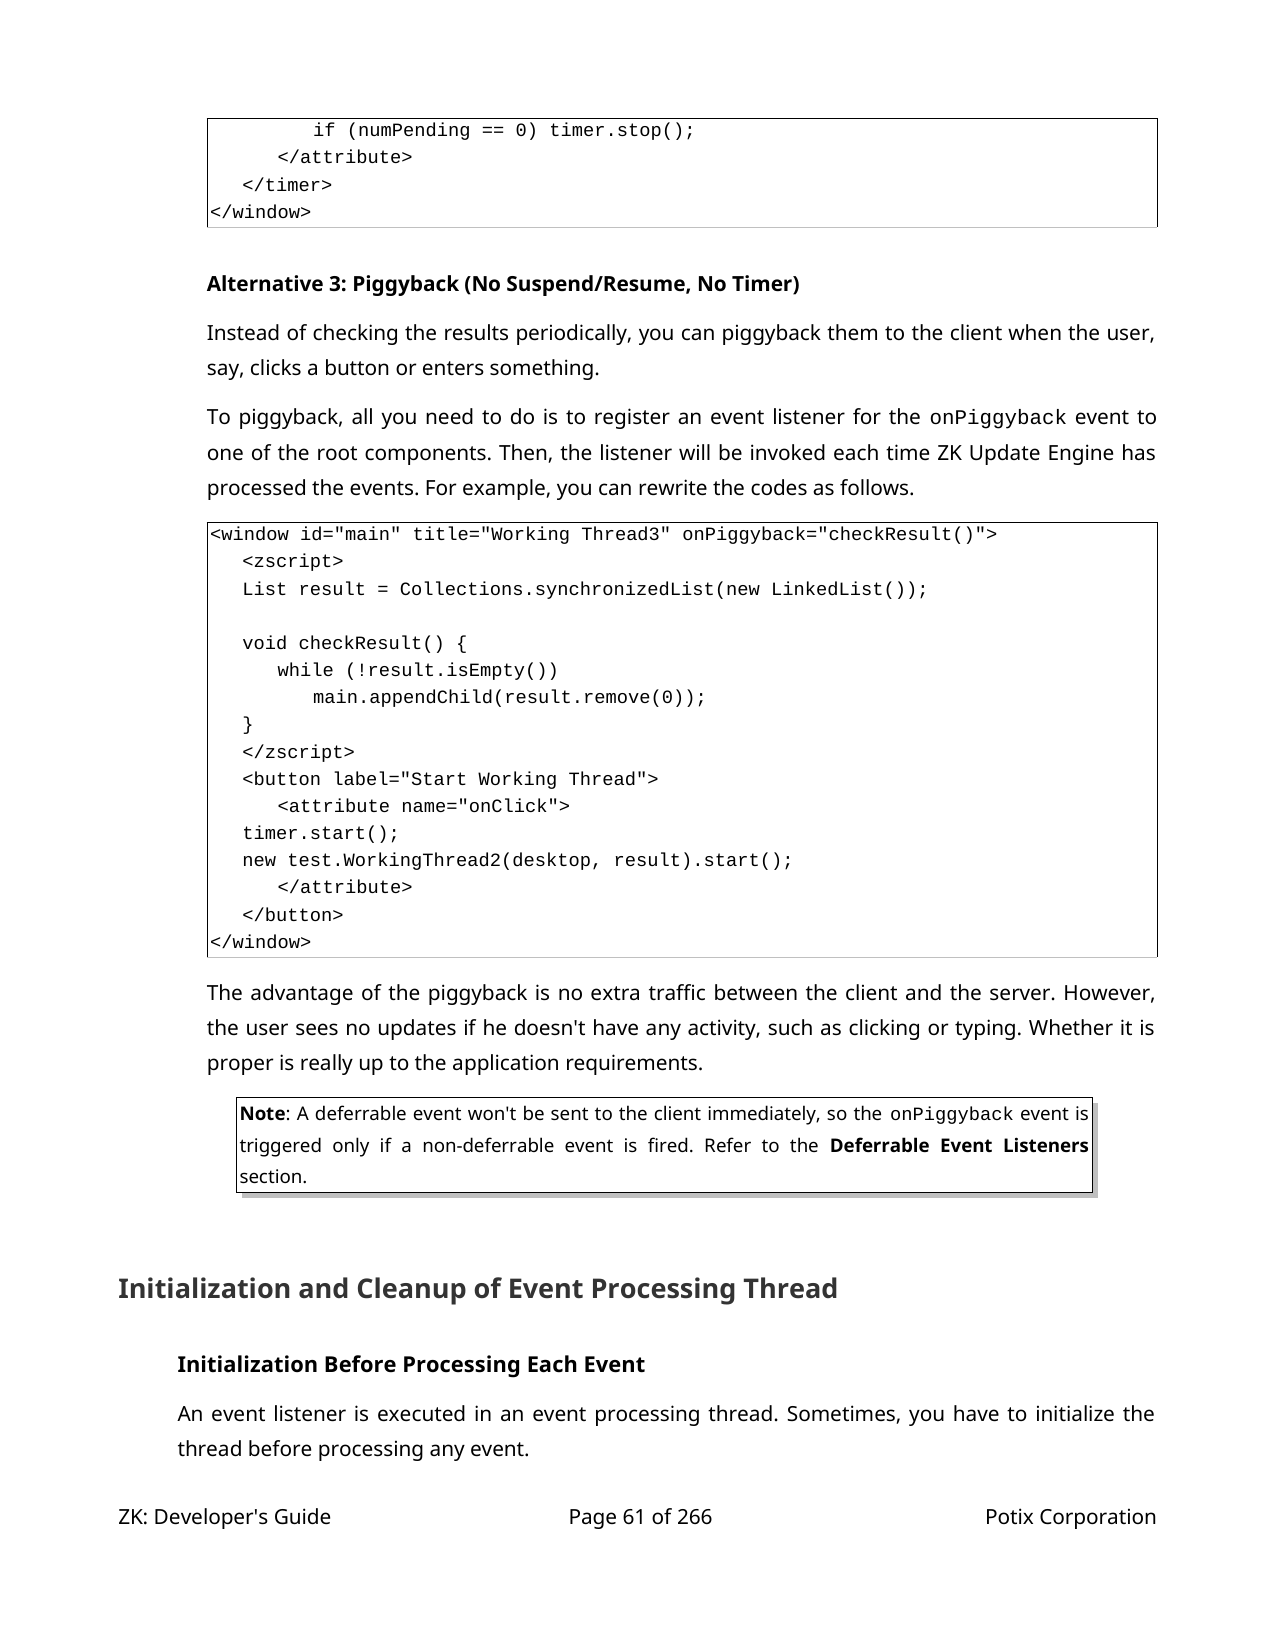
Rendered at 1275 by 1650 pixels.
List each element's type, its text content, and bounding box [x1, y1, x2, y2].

text </button> [208, 903, 1157, 927]
text new test.WorkingThread2(desktop, result).start(); [208, 848, 1157, 872]
text Note: A deferrable event won't be sent to the client immediately, so the onPiggyback event is triggered only if a non-deferrable event is fired. Refer to the Deferrable Event Listeners section. [237, 1098, 1092, 1192]
subtitle Alternative 3: Piggyback (No Suspend/Resume, No Timer) [207, 269, 1157, 298]
text </window> [208, 200, 1157, 227]
text main.appendChild(result.remove(0)); [208, 685, 1157, 709]
subtitle Initialization and Cleanup of Event Processing Thread [118, 1269, 1157, 1306]
text while (!result.isEmpty()) [208, 658, 1157, 682]
text <button label="Start Working Thread"> [208, 767, 1157, 791]
text </attribute> [208, 875, 1157, 900]
text An event listener is executed in an event processing thread. Sometimes, you have to initialize the thread before processing any event. [177, 1399, 1157, 1463]
text </timer> [208, 172, 1157, 197]
text <window id="main" title="Working Thread3" onPiggyback="checkResult()"> [208, 523, 1157, 546]
text </window> [208, 930, 1157, 957]
text To piggyback, all you need to do is to register an event listener for the onPiggyback event to one of the root components. Then, the listener will be invoked each time ZK Update Engine has processed the events. For example, you can rewrite the codes as follows. [207, 402, 1157, 501]
text timer.start(); [208, 821, 1157, 845]
text void checkResult() { [208, 631, 1157, 655]
text <zscript> [208, 549, 1157, 573]
text if (numPending == 0) timer.stop(); [208, 119, 1157, 142]
text Instead of checking the results periodically, you can piggyback them to the client when the user, say, clicks a button or enters something. [207, 318, 1157, 382]
subtitle Initialization Before Processing Each Event [177, 1348, 1157, 1378]
text <attribute name="onClick"> [208, 794, 1157, 818]
text List result = Collections.synchronizedList(new LinkedList()); [208, 576, 1157, 601]
text } [208, 712, 1157, 737]
text </zscript> [208, 739, 1157, 764]
text The advantage of the piggyback is no extra traffic between the client and the server. However, the user sees no updates if he doesn't have any activity, such as clicking or typing. Whether it is proper is really up to the application requirements. [207, 978, 1157, 1076]
text </attribute> [208, 145, 1157, 169]
